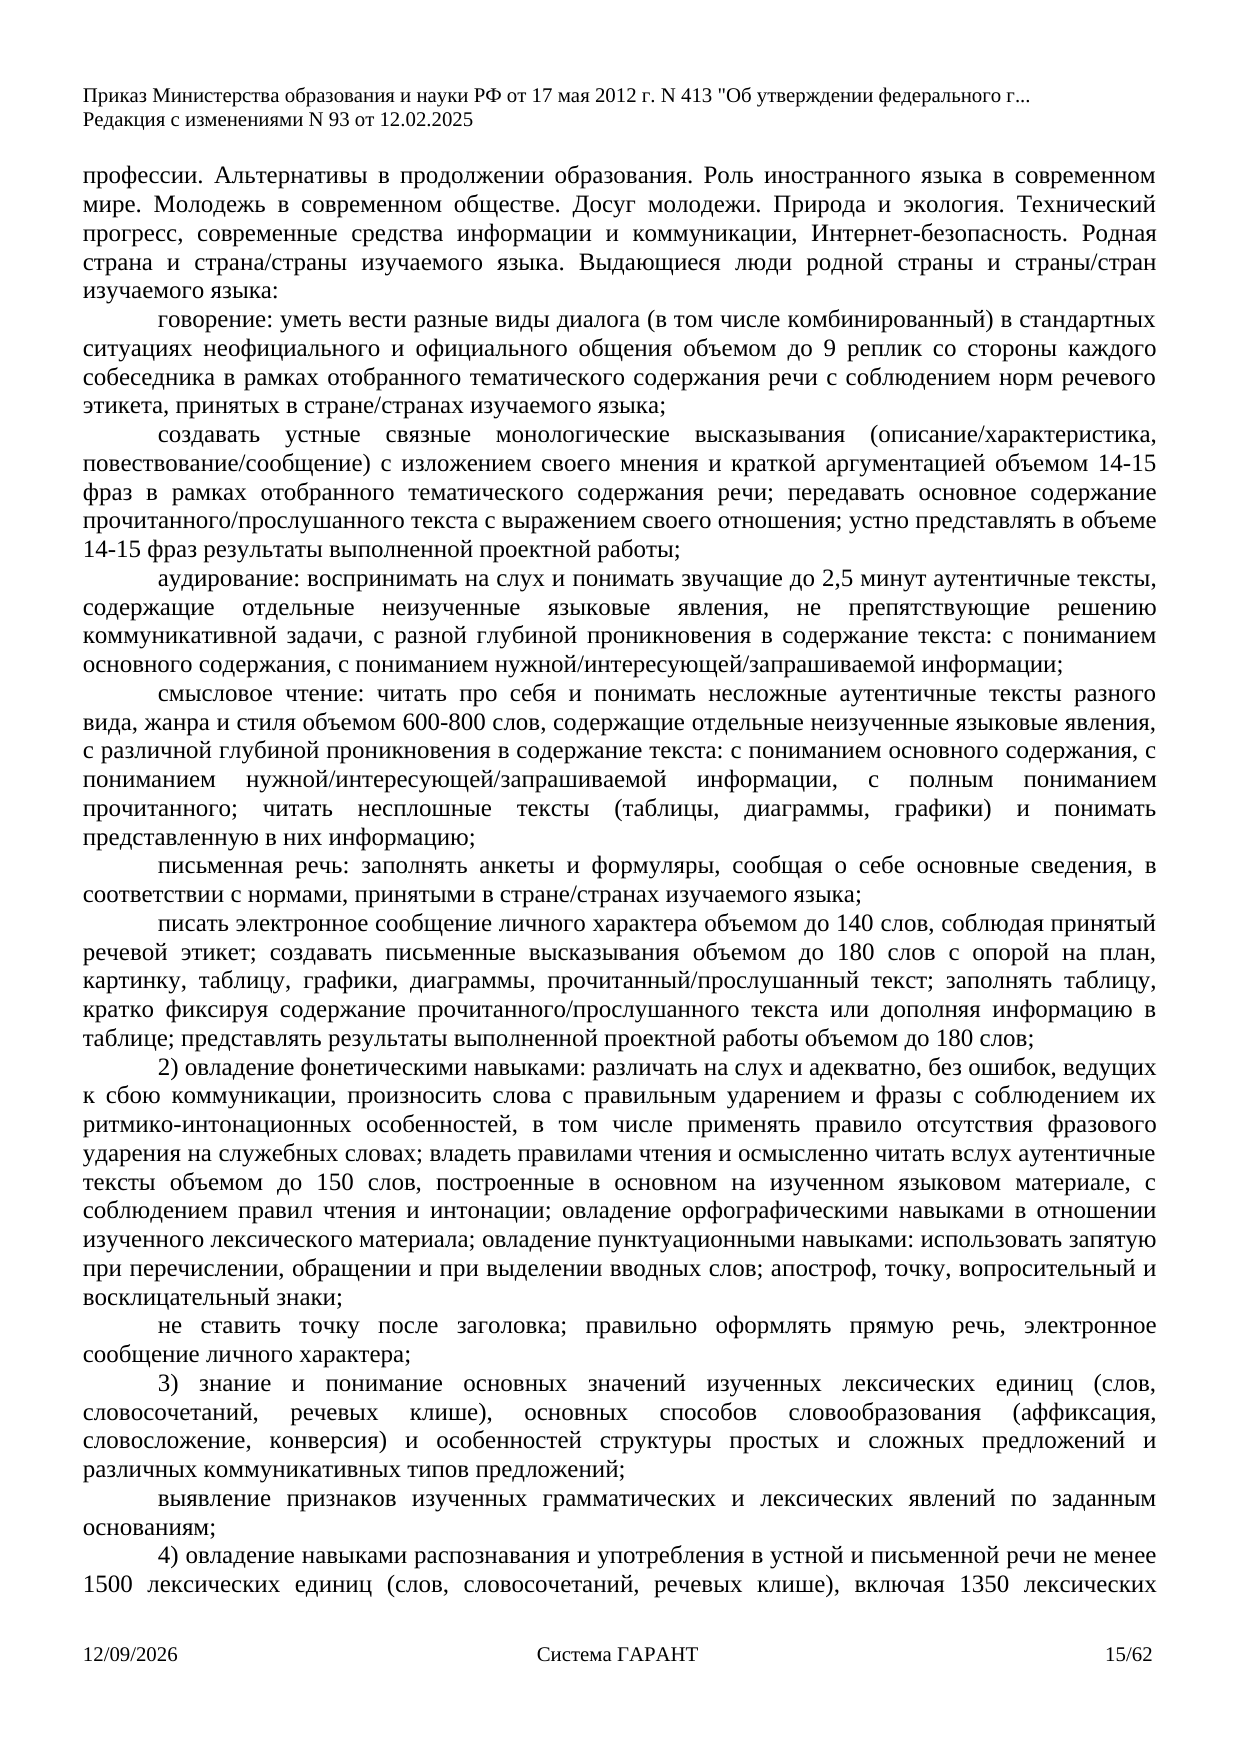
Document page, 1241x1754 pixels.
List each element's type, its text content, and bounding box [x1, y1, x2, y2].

text выявление признаков изученных грамматических и лексических явлений по заданным основаниям; [83, 1483, 1157, 1540]
text 2) овладение фонетическими навыками: различать на слух и адекватно, без ошибок, ведущих к сбою коммуникации, произносить слова с правильным ударением и фразы с соблюдением их ритмико-интонационных особенностей, в том числе применять правило отсутствия фразового ударения на служебных словах; владеть правилами чтения и осмысленно читать вслух аутентичные тексты объемом до 150 слов, построенные в основном на изученном языковом материале, с соблюдением правил чтения и интонации; овладение орфографическими навыками в отношении изученного лексического материала; овладение пунктуационными навыками: использовать запятую при перечислении, обращении и при выделении вводных слов; апостроф, точку, вопросительный и восклицательный знаки; [83, 1052, 1157, 1310]
text не ставить точку после заголовка; правильно оформлять прямую речь, электронное сообщение личного характера; [83, 1310, 1157, 1368]
text профессии. Альтернативы в продолжении образования. Роль иностранного языка в современном мире. Молодежь в современном обществе. Досуг молодежи. Природа и экология. Технический прогресс, современные средства информации и коммуникации, Интернет-безопасность. Родная страна и страна/страны изучаемого языка. Выдающиеся люди родной страны и страны/стран изучаемого языка: [83, 160, 1157, 304]
text письменная речь: заполнять анкеты и формуляры, сообщая о себе основные сведения, в соответствии с нормами, принятыми в стране/странах изучаемого языка; [83, 850, 1157, 908]
text создавать устные связные монологические высказывания (описание/характеристика, повествование/сообщение) с изложением своего мнения и краткой аргументацией объемом 14-15 фраз в рамках отобранного тематического содержания речи; передавать основное содержание прочитанного/прослушанного текста с выражением своего отношения; устно представлять в объеме 14-15 фраз результаты выполненной проектной работы; [83, 419, 1157, 563]
text писать электронное сообщение личного характера объемом до 140 слов, соблюдая принятый речевой этикет; создавать письменные высказывания объемом до 180 слов с опорой на план, картинку, таблицу, графики, диаграммы, прочитанный/прослушанный текст; заполнять таблицу, кратко фиксируя содержание прочитанного/прослушанного текста или дополняя информацию в таблице; представлять результаты выполненной проектной работы объемом до 180 слов; [83, 908, 1157, 1052]
text смысловое чтение: читать про себя и понимать несложные аутентичные тексты разного вида, жанра и стиля объемом 600-800 слов, содержащие отдельные неизученные языковые явления, с различной глубиной проникновения в содержание текста: с пониманием основного содержания, с пониманием нужной/интересующей/запрашиваемой информации, с полным пониманием прочитанного; читать несплошные тексты (таблицы, диаграммы, графики) и понимать представленную в них информацию; [83, 678, 1157, 850]
text 3) знание и понимание основных значений изученных лексических единиц (слов, словосочетаний, речевых клише), основных способов словообразования (аффиксация, словосложение, конверсия) и особенностей структуры простых и сложных предложений и различных коммуникативных типов предложений; [83, 1368, 1157, 1483]
text 4) овладение навыками распознавания и употребления в устной и письменной речи не менее 1500 лексических единиц (слов, словосочетаний, речевых клише), включая 1350 лексических [83, 1540, 1157, 1598]
text аудирование: воспринимать на слух и понимать звучащие до 2,5 минут аутентичные тексты, содержащие отдельные неизученные языковые явления, не препятствующие решению коммуникативной задачи, с разной глубиной проникновения в содержание текста: с пониманием основного содержания, с пониманием нужной/интересующей/запрашиваемой информации; [83, 563, 1157, 678]
text говорение: уметь вести разные виды диалога (в том числе комбинированный) в стандартных ситуациях неофициального и официального общения объемом до 9 реплик со стороны каждого собеседника в рамках отобранного тематического содержания речи с соблюдением норм речевого этикета, принятых в стране/странах изучаемого языка; [83, 304, 1157, 419]
